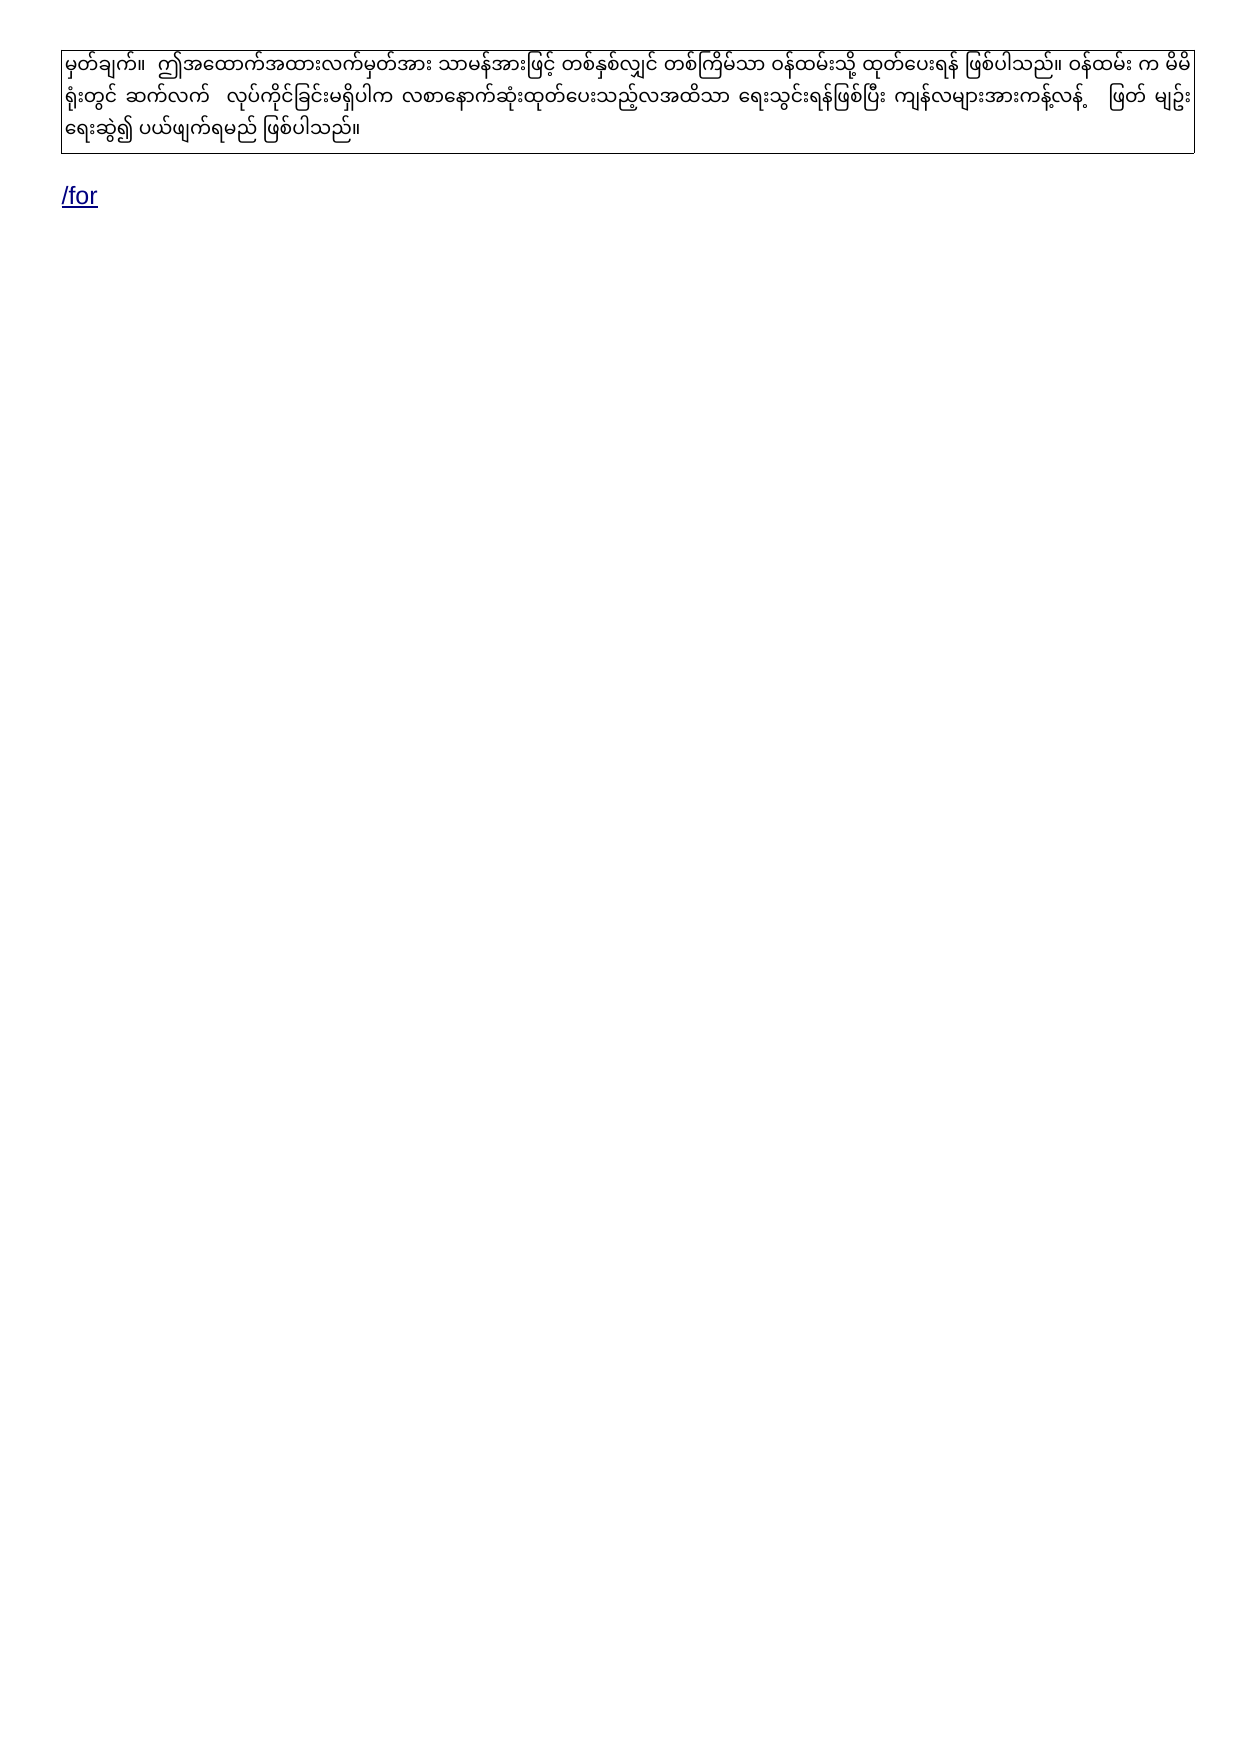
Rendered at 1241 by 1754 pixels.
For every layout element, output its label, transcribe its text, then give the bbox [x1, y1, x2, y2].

text /for [61, 181, 1194, 210]
table_header မှတ်ချက်။ ဤအထောက်အထားလက်မှတ်အား သာမန်အားဖြင့် တစ်နှစ်လျှင် တစ်ကြိမ်သာ ဝန်ထမ်းသို့ ထုတ်‌ပေးရန် ဖြစ်ပါသည်။ ဝန်ထမ်း က မိမိရုံးတွင် ဆက်လက် လုပ်ကိုင်ခြင်းမရှိပါက လစာနောက်ဆုံးထုတ်ပေးသည့်လအထိသာ ရေးသွင်းရန်ဖြစ်ပြီး ကျန်လများအားကန့်လန့် ဖြတ် မျဥ်းရေးဆွဲ၍ ပယ်ဖျက်ရမည် ဖြစ်ပါသည်။ [62, 51, 1194, 152]
